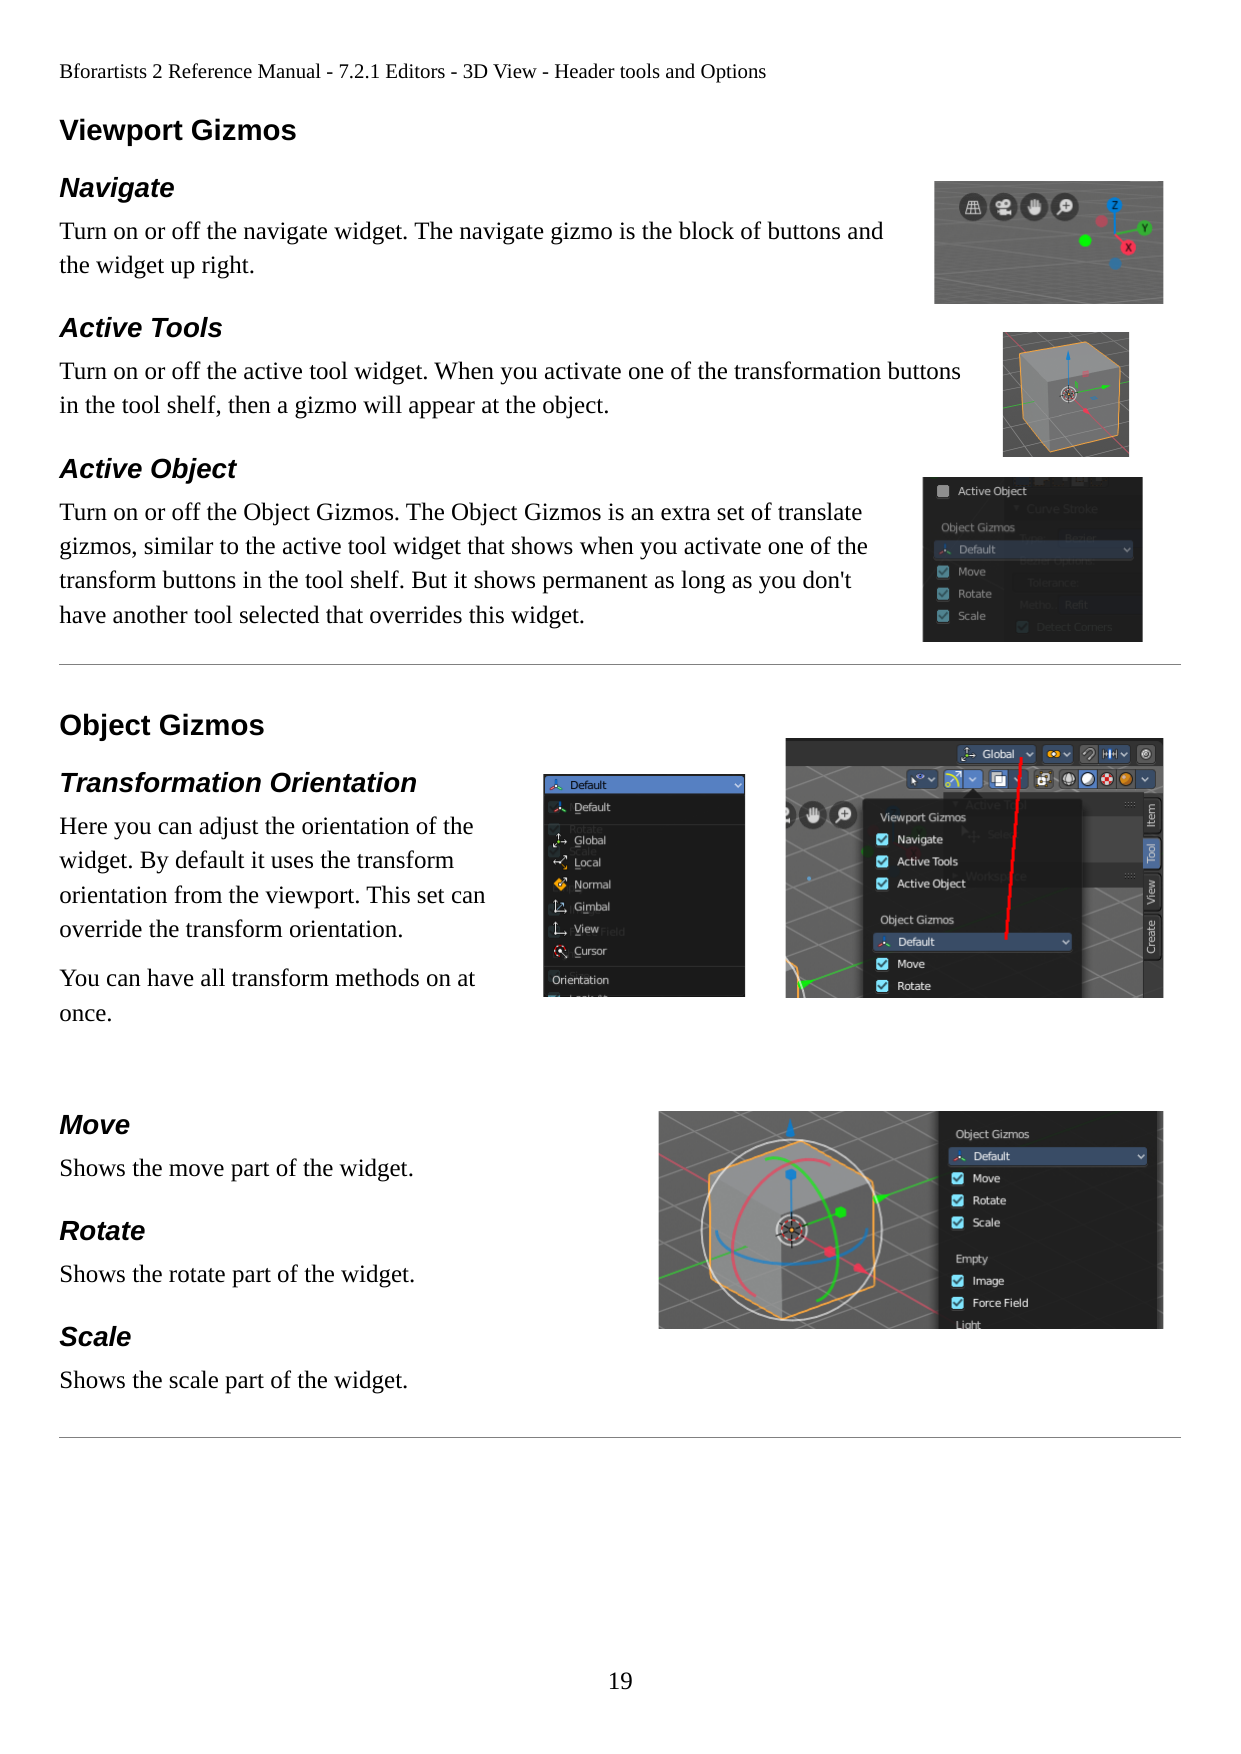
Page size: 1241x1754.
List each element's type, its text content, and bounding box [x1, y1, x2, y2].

subtitle Object Gizmos [59, 708, 1181, 742]
subtitle Active Object [59, 452, 1181, 484]
text Shows the move part of the widget. [59, 1153, 658, 1182]
text You can have all transform methods on at once. [59, 963, 1181, 1027]
subtitle [1164, 767, 1181, 798]
subtitle Active Tools [59, 312, 1181, 344]
picture [1002, 332, 1130, 457]
subtitle Navigate [59, 171, 1181, 203]
text Turn on or off the navigate widget. The navigate gizmo is the block of buttons and the widget up right. [59, 216, 934, 279]
picture [922, 477, 1143, 642]
subtitle Viewport Gizmos [59, 113, 1181, 146]
subtitle Scale [59, 1320, 1181, 1352]
text Turn on or off the active tool widget. When you activate one of the transformation buttons in the tool shelf, then a gizmo will appear at the object. [59, 356, 1002, 419]
subtitle Move [59, 1108, 1181, 1140]
text Here you can adjust the orientation of the widget. By default it uses the transform orientation from the viewport. This set can override the transform orientation. [59, 811, 543, 943]
text [1130, 356, 1181, 419]
picture [934, 181, 1164, 304]
text Turn on or off the Object Gizmos. The Object Gizmos is an extra set of translate gizmos, similar to the active tool widget that shows when you activate one of the transform buttons in the tool shelf. But it shows permanent as long as you don't have another tool selected that overrides this widget. [59, 497, 922, 629]
text Shows the rotate part of the widget. [59, 1259, 658, 1288]
subtitle Transformation Orientation [59, 767, 785, 798]
text Shows the scale part of the widget. [59, 1365, 1181, 1393]
subtitle [1164, 1214, 1181, 1246]
picture [785, 738, 1164, 998]
picture [543, 774, 746, 997]
subtitle Rotate [59, 1214, 658, 1246]
picture [658, 1111, 1164, 1329]
text [746, 811, 785, 943]
